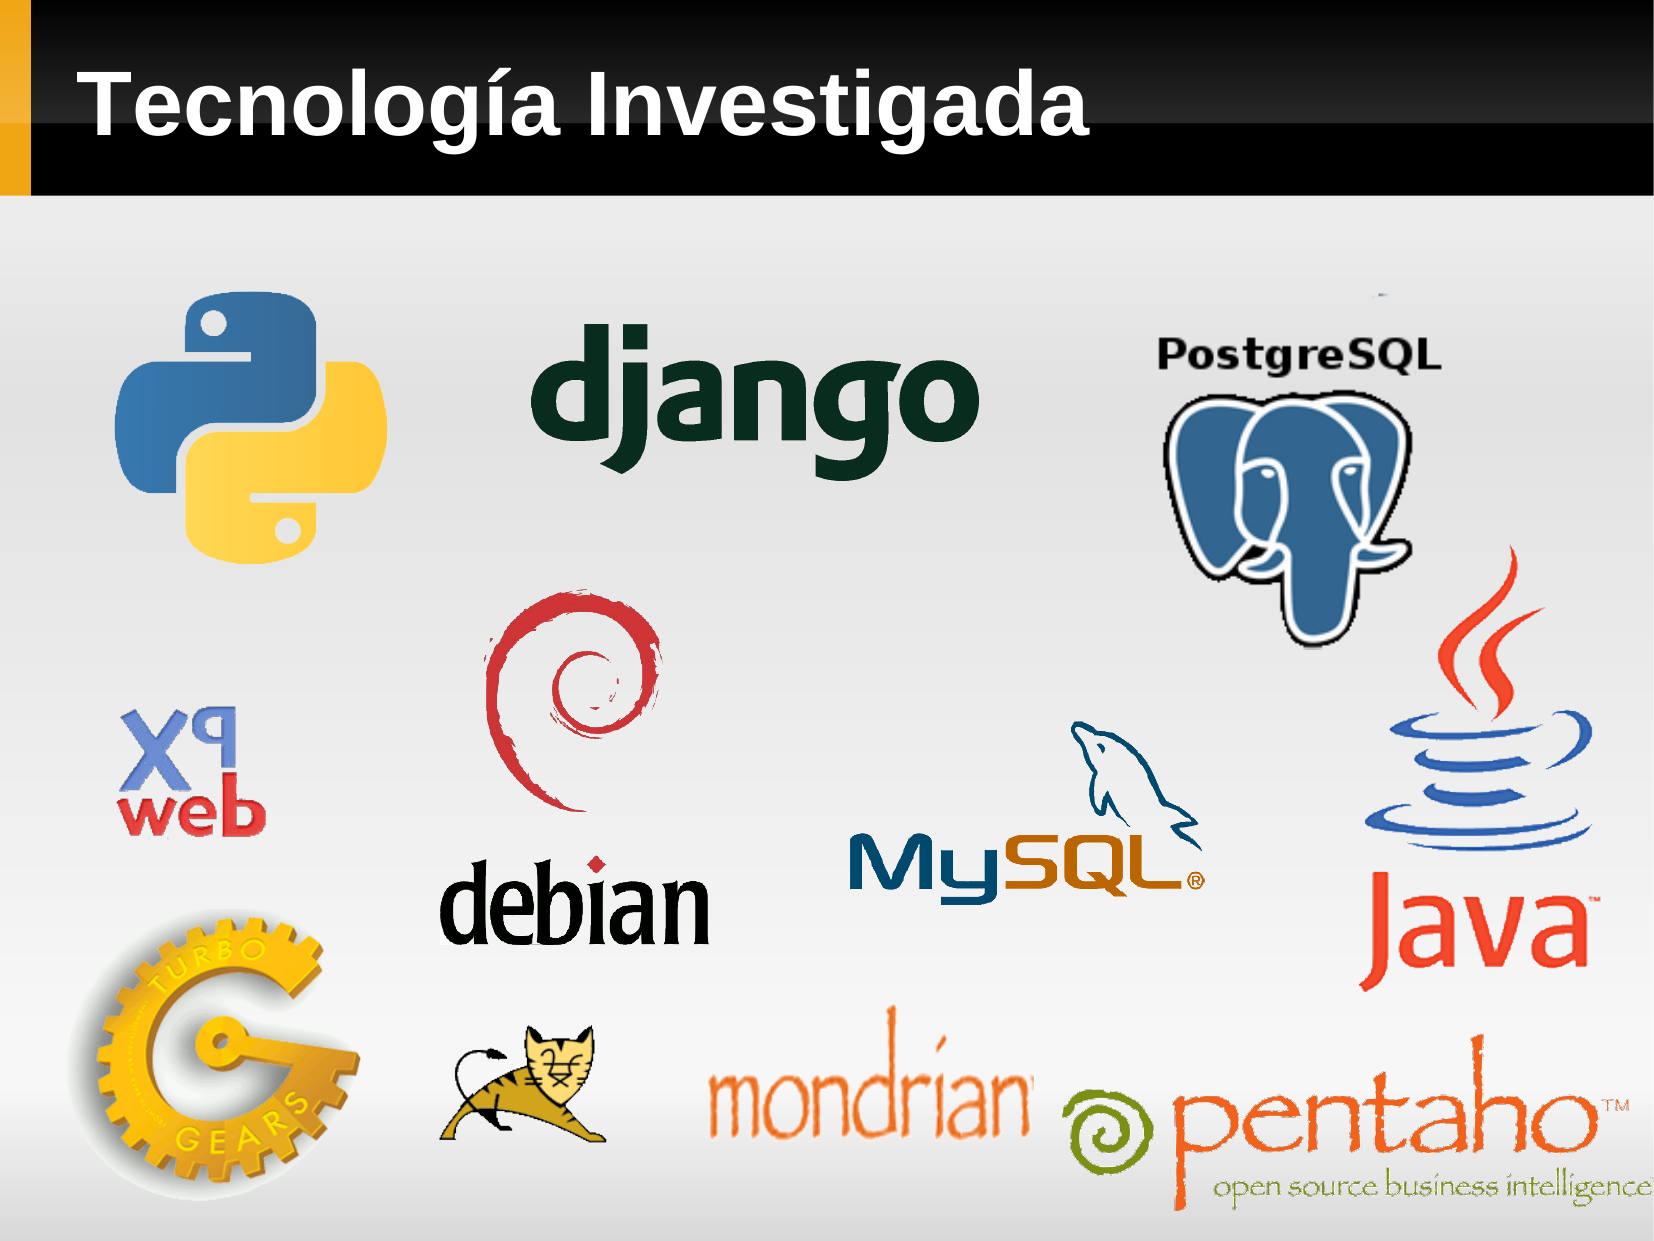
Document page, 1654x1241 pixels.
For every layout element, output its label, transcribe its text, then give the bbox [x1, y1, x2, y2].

title Tecnología Investigada [76, 0, 1565, 208]
picture [0, 0, 1654, 1241]
